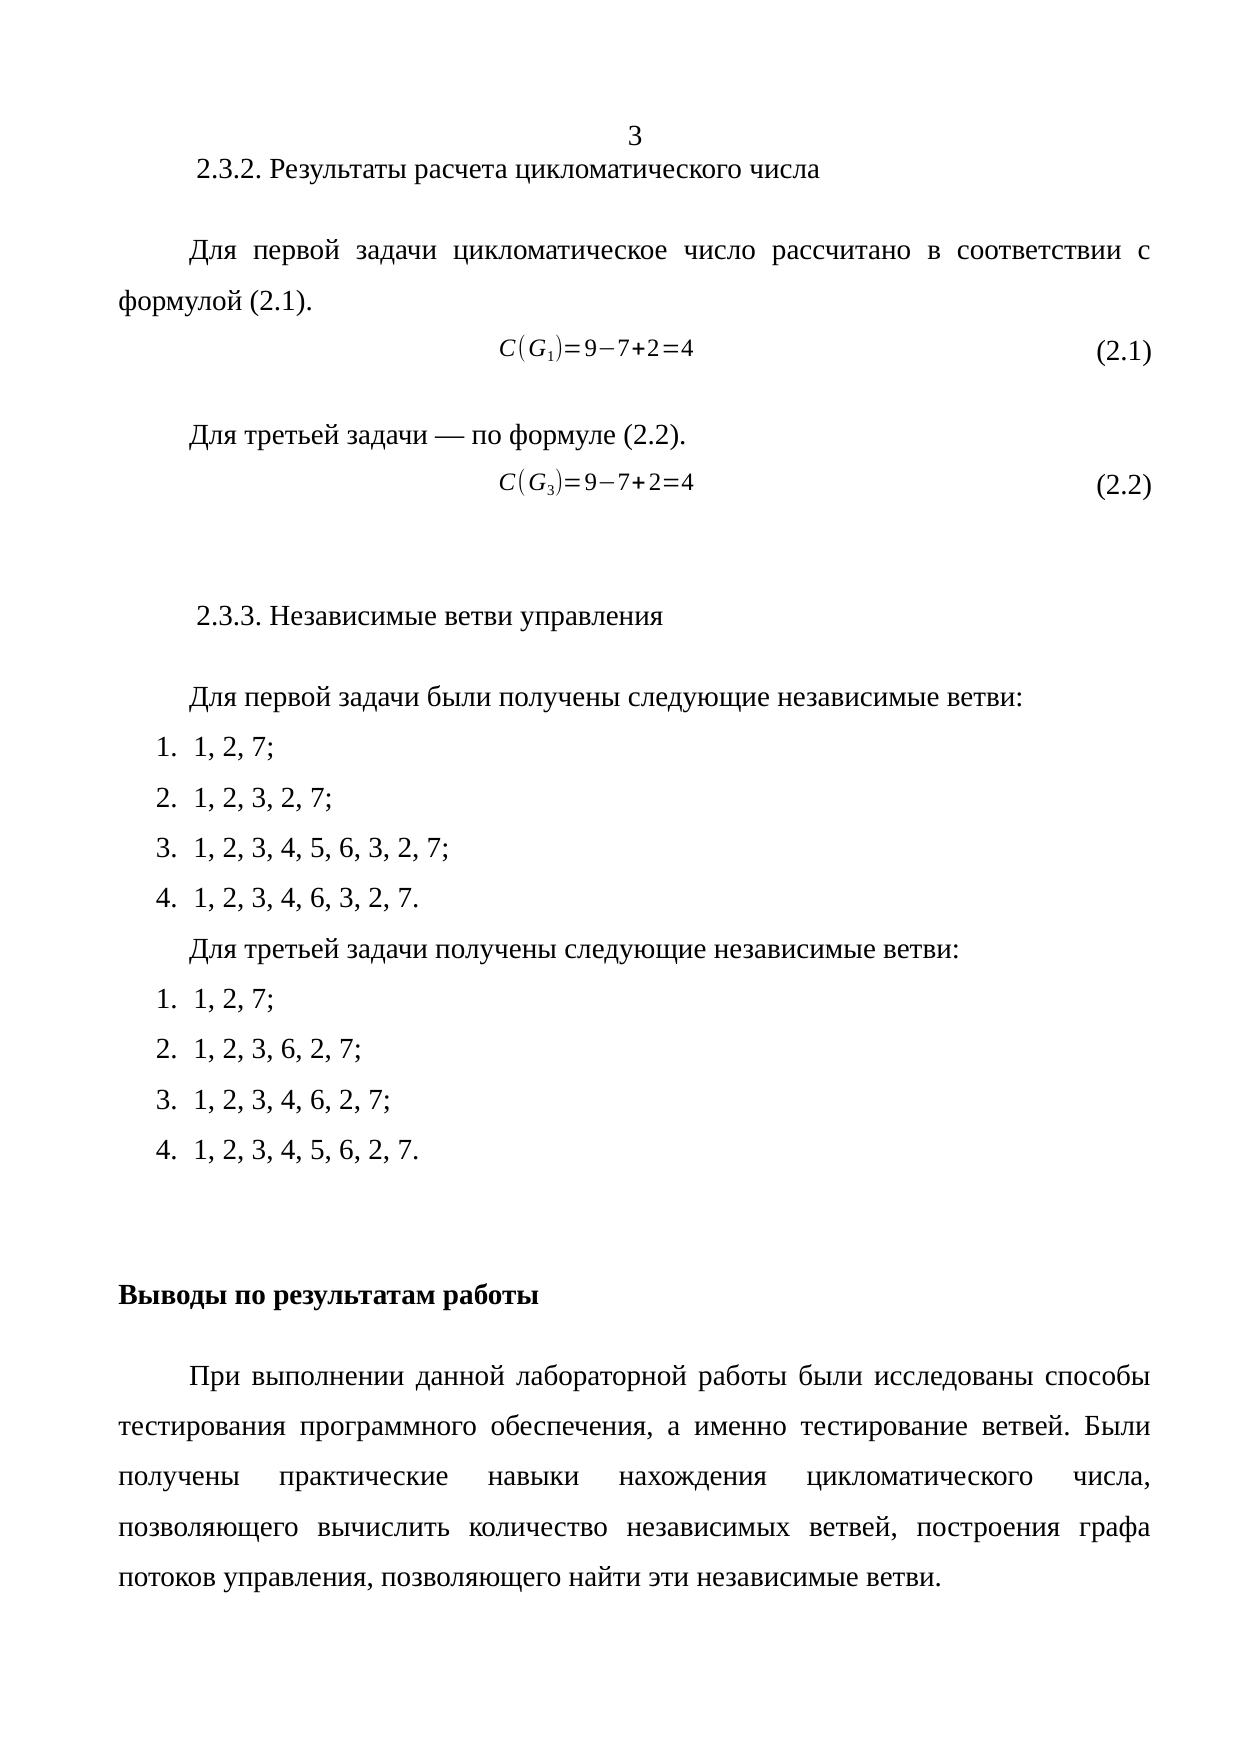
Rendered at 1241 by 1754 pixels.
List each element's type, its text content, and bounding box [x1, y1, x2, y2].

list 1, 2, 7; [156, 981, 1152, 1015]
subtitle Результаты расчета цикломатического числа [118, 152, 1152, 185]
text При выполнении данной лабораторной работы были исследованы способы тестирования программного обеспечения, а именно тестирование ветвей. Были получены практические навыки нахождения цикломатического числа, позволяющего вычислить количество независимых ветвей, построения графа потоков управления, позволяющего найти эти независимые ветви. [118, 1358, 1152, 1592]
table_header [118, 333, 1075, 367]
list 1, 2, 3, 2, 7; [156, 780, 1152, 813]
text Для третьей задачи — по формуле (2.2). [118, 417, 1152, 451]
list 1, 2, 3, 4, 5, 6, 3, 2, 7; [156, 830, 1152, 864]
table_header [118, 467, 1075, 501]
list 1, 2, 7; [156, 729, 1152, 763]
list 1, 2, 3, 4, 6, 2, 7; [156, 1082, 1152, 1115]
list 1, 2, 3, 4, 6, 3, 2, 7. [156, 881, 1152, 914]
table_header (2.1) [1075, 333, 1152, 367]
text Для третьей задачи получены следующие независимые ветви: [118, 931, 1152, 964]
table_header (2.2) [1075, 467, 1152, 501]
list 1, 2, 3, 4, 5, 6, 2, 7. [156, 1132, 1152, 1166]
subtitle Независимые ветви управления [118, 598, 1152, 632]
subtitle Выводы по результатам работы [118, 1277, 1152, 1310]
text Для первой задачи цикломатическое число рассчитано в соответствии с формулой (2.1). [118, 232, 1152, 316]
list 1, 2, 3, 6, 2, 7; [156, 1031, 1152, 1065]
text Для первой задачи были получены следующие независимые ветви: [118, 679, 1152, 713]
